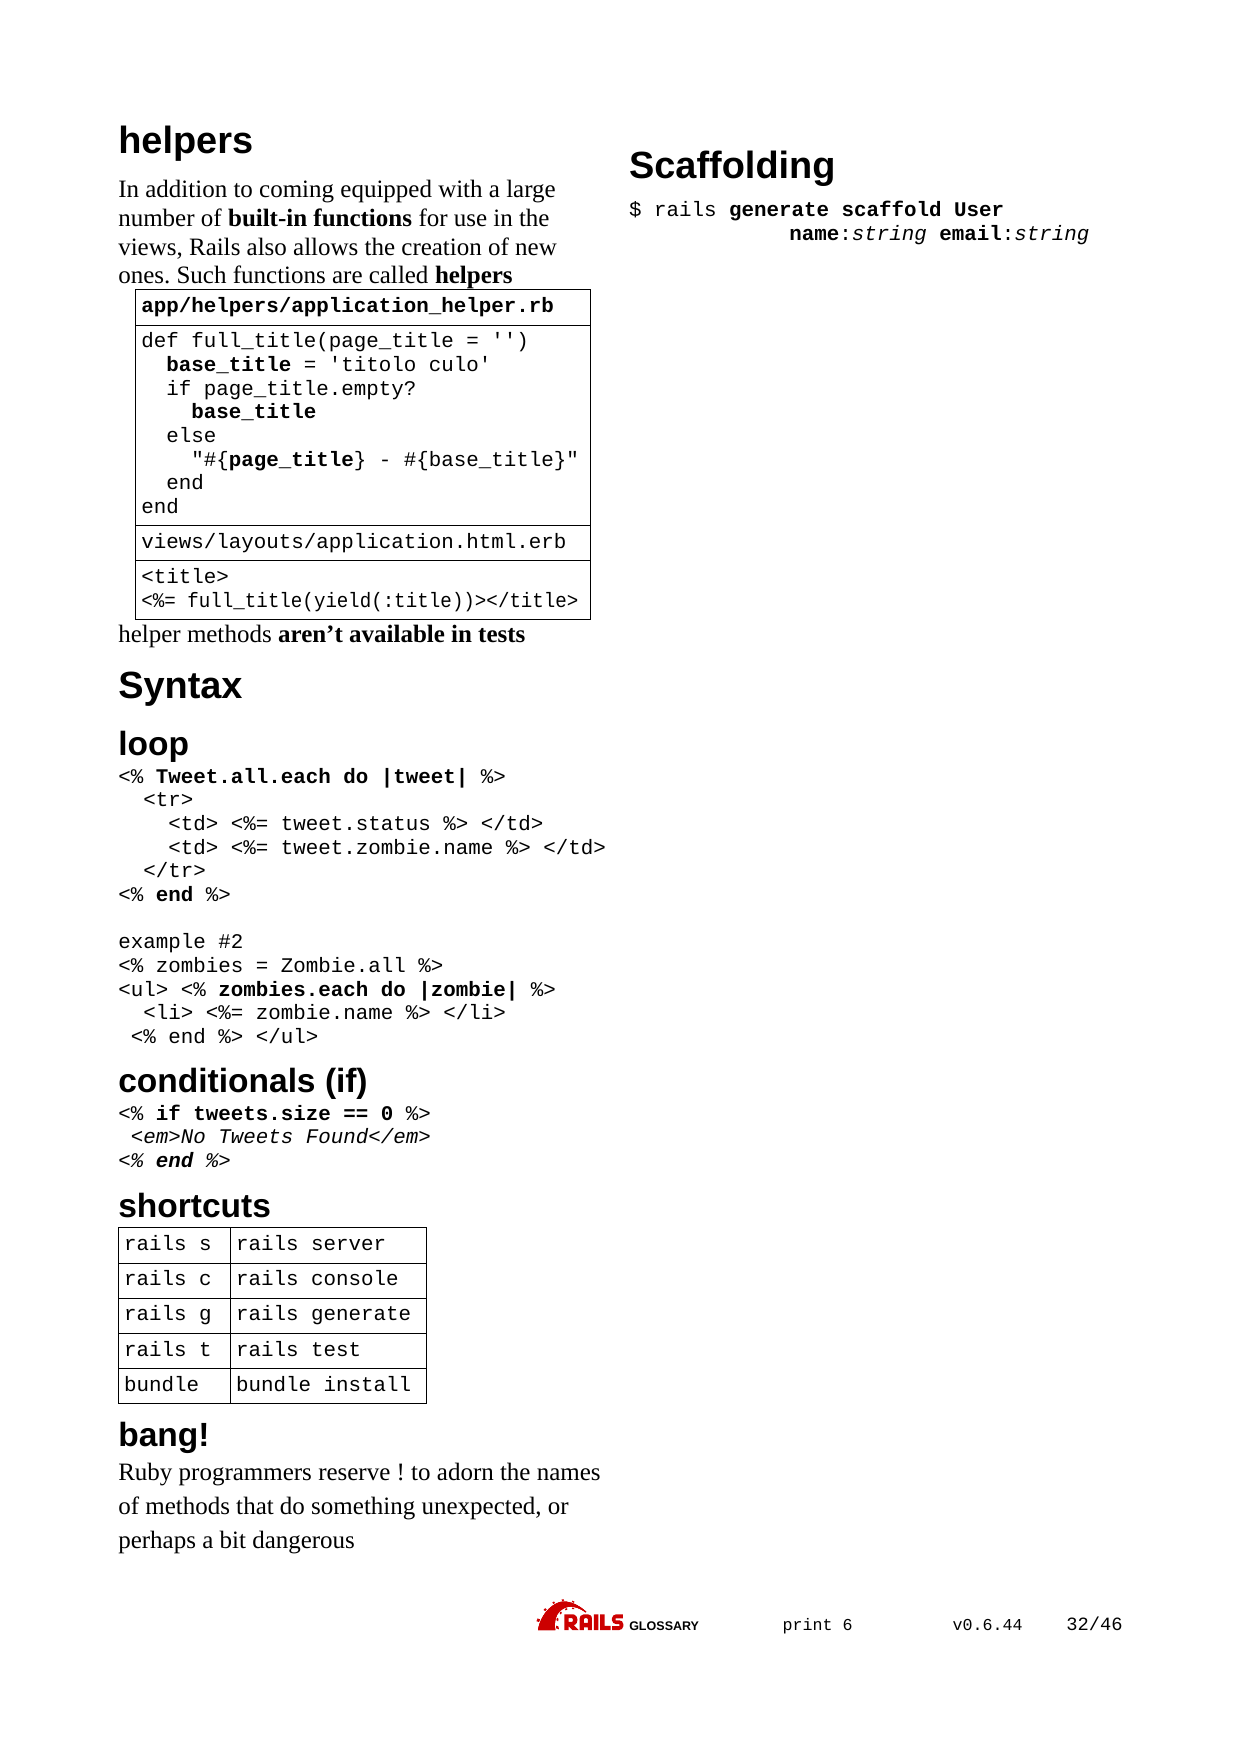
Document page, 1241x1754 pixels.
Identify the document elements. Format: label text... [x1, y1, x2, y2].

subtitle shortcuts [118, 1186, 611, 1224]
text In addition to coming equipped with a large number of built-in functions for use in the views, Rails also allows the creation of new ones. Such functions are called helpers [118, 174, 611, 289]
text example #2 [118, 931, 611, 955]
subtitle bang! [118, 1415, 611, 1454]
text <td> <%= tweet.status %> </td> [118, 813, 611, 837]
text <% zombies = Zombie.all %> [118, 955, 611, 979]
table_cell bundle [119, 1369, 230, 1403]
text <% end %> </ul> [118, 1026, 611, 1049]
text Ruby programmers reserve ! to adorn the names of methods that do something unexpected, or perhaps a bit dangerous [118, 1457, 611, 1554]
text <ul> <% zombies.each do |zombie| %> [118, 979, 611, 1002]
subtitle Syntax [118, 663, 611, 707]
table_header app/helpers/application_helper.rb [136, 290, 590, 324]
table_cell rails test [231, 1334, 426, 1368]
table_cell def full_title(page_title = '') base_title = 'titolo culo' if page_title.empty? base_title else "#{page_title} - #{base_title}" end end [136, 326, 590, 525]
text $ rails generate scaffold User [629, 199, 1122, 223]
table_cell rails console [231, 1264, 426, 1298]
text <tr> [118, 789, 611, 813]
table_cell rails t [119, 1334, 230, 1368]
table_cell <title> <%= full_title(yield(:title))></title> [136, 561, 590, 619]
subtitle conditionals (if) [118, 1061, 611, 1100]
subtitle loop [118, 724, 611, 763]
table_cell bundle install [231, 1369, 426, 1403]
table_cell rails c [119, 1264, 230, 1298]
table_cell rails g [119, 1299, 230, 1333]
text name:string email:string [629, 223, 1122, 247]
text <em>No Tweets Found</em> [118, 1127, 611, 1150]
text helper methods aren’t available in tests [118, 619, 611, 648]
text </tr> [118, 860, 611, 884]
table_header rails s [119, 1228, 230, 1262]
text <td> <%= tweet.zombie.name %> </td> [118, 837, 611, 860]
subtitle helpers [118, 118, 611, 162]
table_header rails server [231, 1228, 426, 1262]
subtitle Scaffolding [629, 143, 1122, 187]
text <% Tweet.all.each do |tweet| %> [118, 766, 611, 789]
text <li> <%= zombie.name %> </li> [118, 1002, 611, 1026]
text <% if tweets.size == 0 %> [118, 1103, 611, 1127]
text <% end %> [118, 1150, 611, 1174]
text <% end %> [118, 884, 611, 908]
table_cell rails generate [231, 1299, 426, 1333]
table_cell views/layouts/application.html.erb [136, 526, 590, 560]
